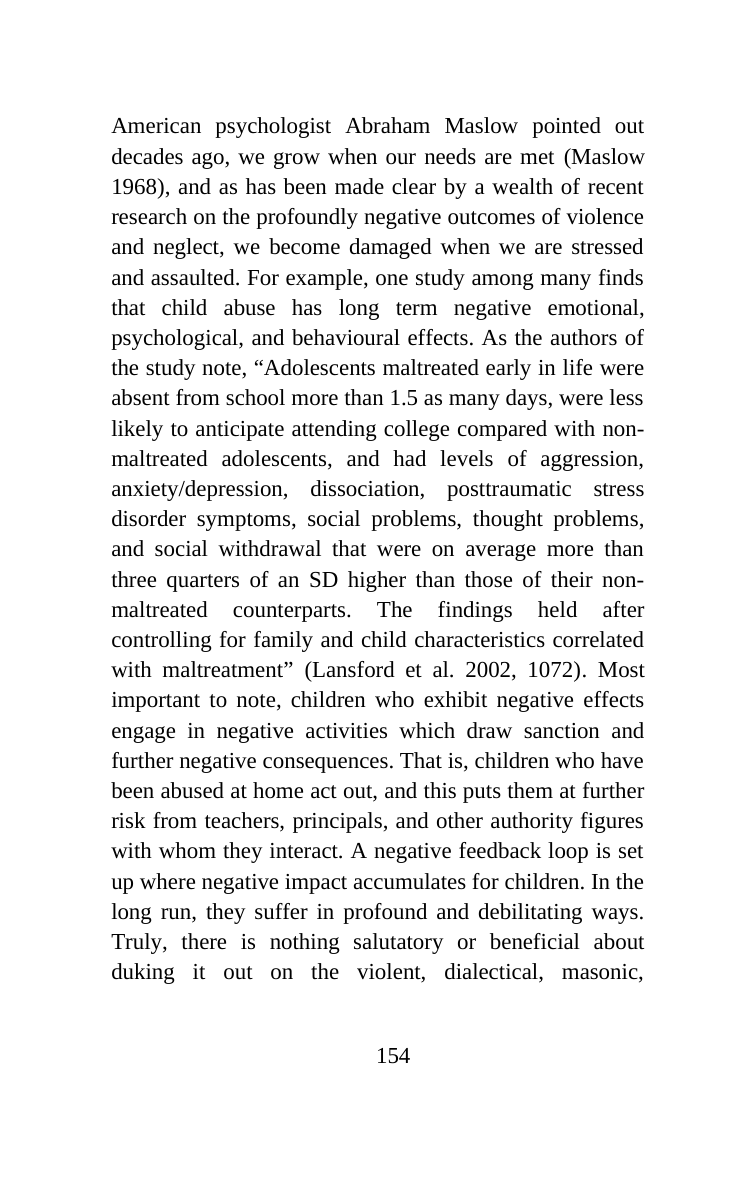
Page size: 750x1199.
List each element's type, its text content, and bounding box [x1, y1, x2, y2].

text American psychologist Abraham Maslow pointed out decades ago, we grow when our needs are met (Maslow 1968), and as has been made clear by a wealth of recent research on the profoundly negative outcomes of violence and neglect, we become damaged when we are stressed and assaulted. For example, one study among many finds that child abuse has long term negative emotional, psychological, and behavioural effects. As the authors of the study note, “Adolescents maltreated early in life were absent from school more than 1.5 as many days, were less likely to anticipate attending college compared with non-maltreated adolescents, and had levels of aggression, anxiety/depression, dissociation, posttraumatic stress disorder symptoms, social problems, thought problems, and social withdrawal that were on average more than three quarters of an SD higher than those of their non-maltreated counterparts. The findings held after controlling for family and child characteristics correlated with maltreatment” (Lansford et al. 2002, 1072). Most important to note, children who exhibit negative effects engage in negative activities which draw sanction and further negative consequences. That is, children who have been abused at home act out, and this puts them at further risk from teachers, principals, and other authority figures with whom they interact. A negative feedback loop is set up where negative impact accumulates for children. In the long run, they suffer in profound and debilitating ways. Truly, there is nothing salutatory or beneficial about duking it out on the violent, dialectical, masonic, [111, 112, 645, 985]
